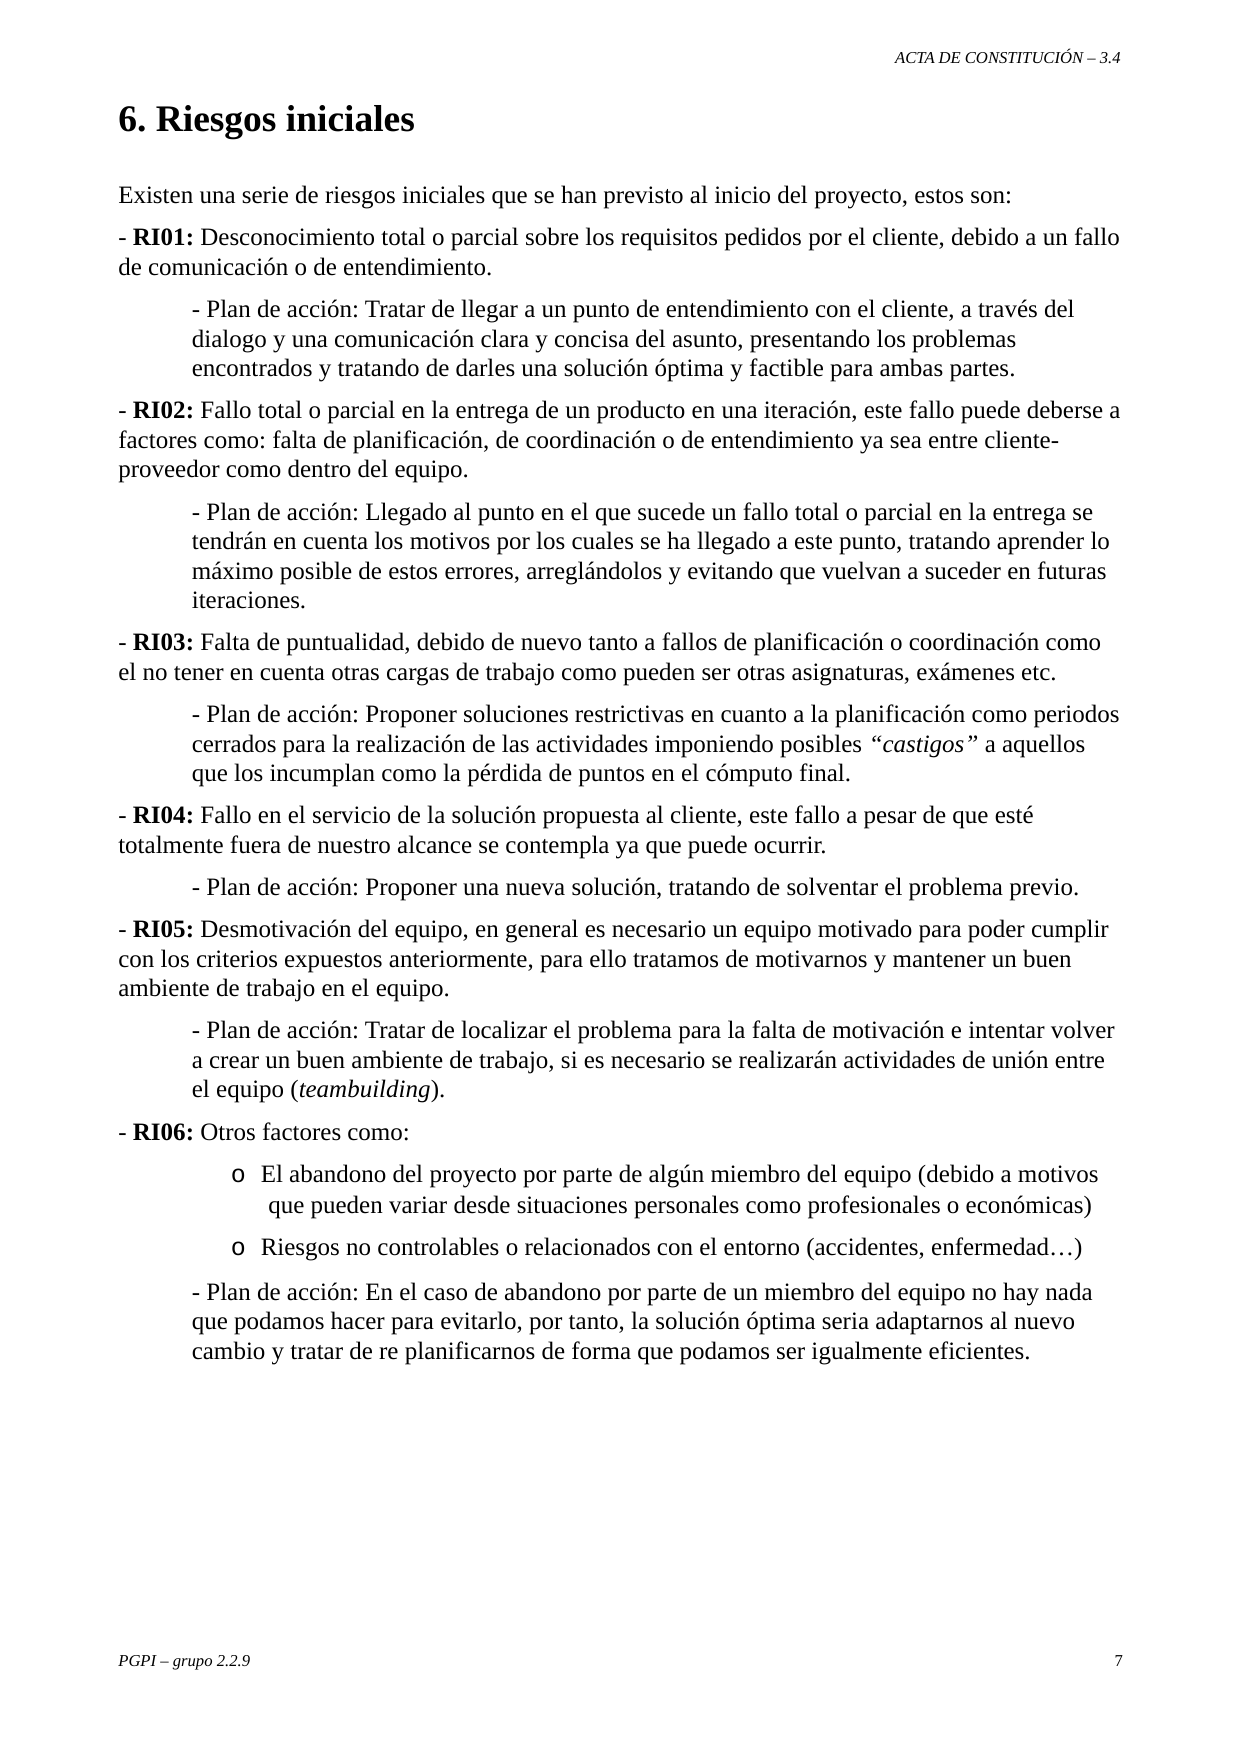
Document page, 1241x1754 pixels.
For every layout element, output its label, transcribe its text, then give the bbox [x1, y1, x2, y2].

text o El abandono del proyecto por parte de algún miembro del equipo (debido a motivos que pueden variar desde situaciones personales como profesionales o económicas) [231, 1159, 1122, 1219]
text - Plan de acción: Tratar de llegar a un punto de entendimiento con el cliente, a través del dialogo y una comunicación clara y concisa del asunto, presentando los problemas encontrados y tratando de darles una solución óptima y factible para ambas partes. [192, 294, 1122, 382]
text - Plan de acción: Proponer soluciones restrictivas en cuanto a la planificación como periodos cerrados para la realización de las actividades imponiendo posibles “castigos” a aquellos que los incumplan como la pérdida de puntos en el cómputo final. [154, 699, 1122, 787]
text o Riesgos no controlables o relacionados con el entorno (accidentes, enfermedad…) [231, 1232, 1122, 1263]
text - RI02: Fallo total o parcial en la entrega de un producto en una iteración, este fallo puede deberse a factores como: falta de planificación, de coordinación o de entendimiento ya sea entre cliente-proveedor como dentro del equipo. [81, 395, 1122, 483]
text - Plan de acción: En el caso de abandono por parte de un miembro del equipo no hay nada que podamos hacer para evitarlo, por tanto, la solución óptima seria adaptarnos al nuevo cambio y tratar de re planificarnos de forma que podamos ser igualmente eficientes. [192, 1277, 1122, 1365]
text - RI04: Fallo en el servicio de la solución propuesta al cliente, este fallo a pesar de que esté totalmente fuera de nuestro alcance se contempla ya que puede ocurrir. [81, 800, 1122, 859]
subtitle 6. Riesgos iniciales [118, 96, 1122, 139]
text - Plan de acción: Tratar de localizar el problema para la falta de motivación e intentar volver a crear un buen ambiente de trabajo, si es necesario se realizarán actividades de unión entre el equipo (teambuilding). [154, 1015, 1122, 1103]
text Existen una serie de riesgos iniciales que se han previsto al inicio del proyecto, estos son: [118, 180, 1122, 209]
text - RI06: Otros factores como: [81, 1117, 1122, 1145]
text - RI03: Falta de puntualidad, debido de nuevo tanto a fallos de planificación o coordinación como el no tener en cuenta otras cargas de trabajo como pueden ser otras asignaturas, exámenes etc. [81, 627, 1122, 686]
text - RI05: Desmotivación del equipo, en general es necesario un equipo motivado para poder cumplir con los criterios expuestos anteriormente, para ello tratamos de motivarnos y mantener un buen ambiente de trabajo en el equipo. [81, 914, 1122, 1002]
text - Plan de acción: Proponer una nueva solución, tratando de solventar el problema previo. [81, 872, 1122, 901]
text - Plan de acción: Llegado al punto en el que sucede un fallo total o parcial en la entrega se tendrán en cuenta los motivos por los cuales se ha llegado a este punto, tratando aprender lo máximo posible de estos errores, arreglándolos y evitando que vuelvan a suceder en futuras iteraciones. [154, 497, 1122, 614]
text - RI01: Desconocimiento total o parcial sobre los requisitos pedidos por el cliente, debido a un fallo de comunicación o de entendimiento. [81, 222, 1122, 281]
